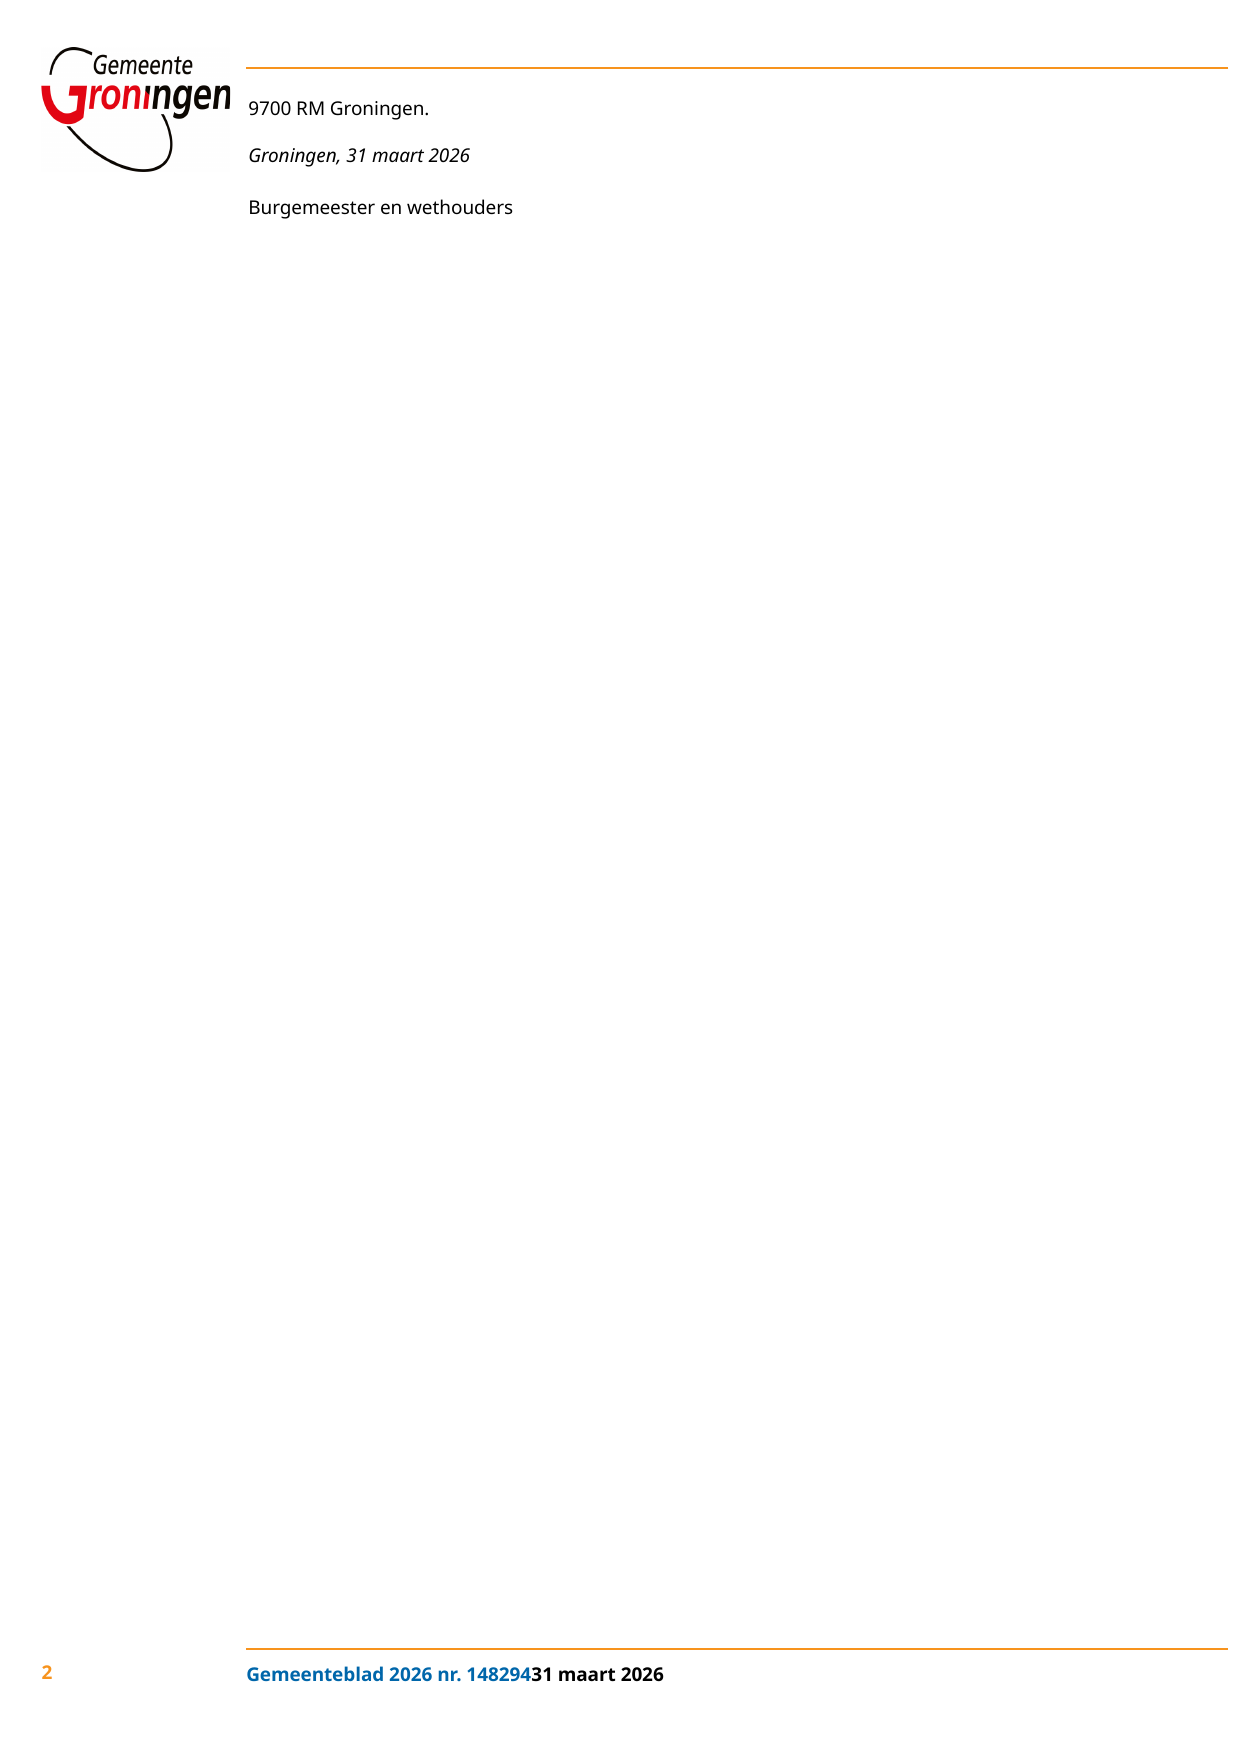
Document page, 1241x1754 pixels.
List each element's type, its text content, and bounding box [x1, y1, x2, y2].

text Groningen, 31 maart 2026 [248, 143, 1152, 168]
picture [41, 47, 231, 172]
text Burgemeester en wethouders [248, 194, 1152, 220]
text 9700 RM Groningen. [248, 95, 1152, 121]
